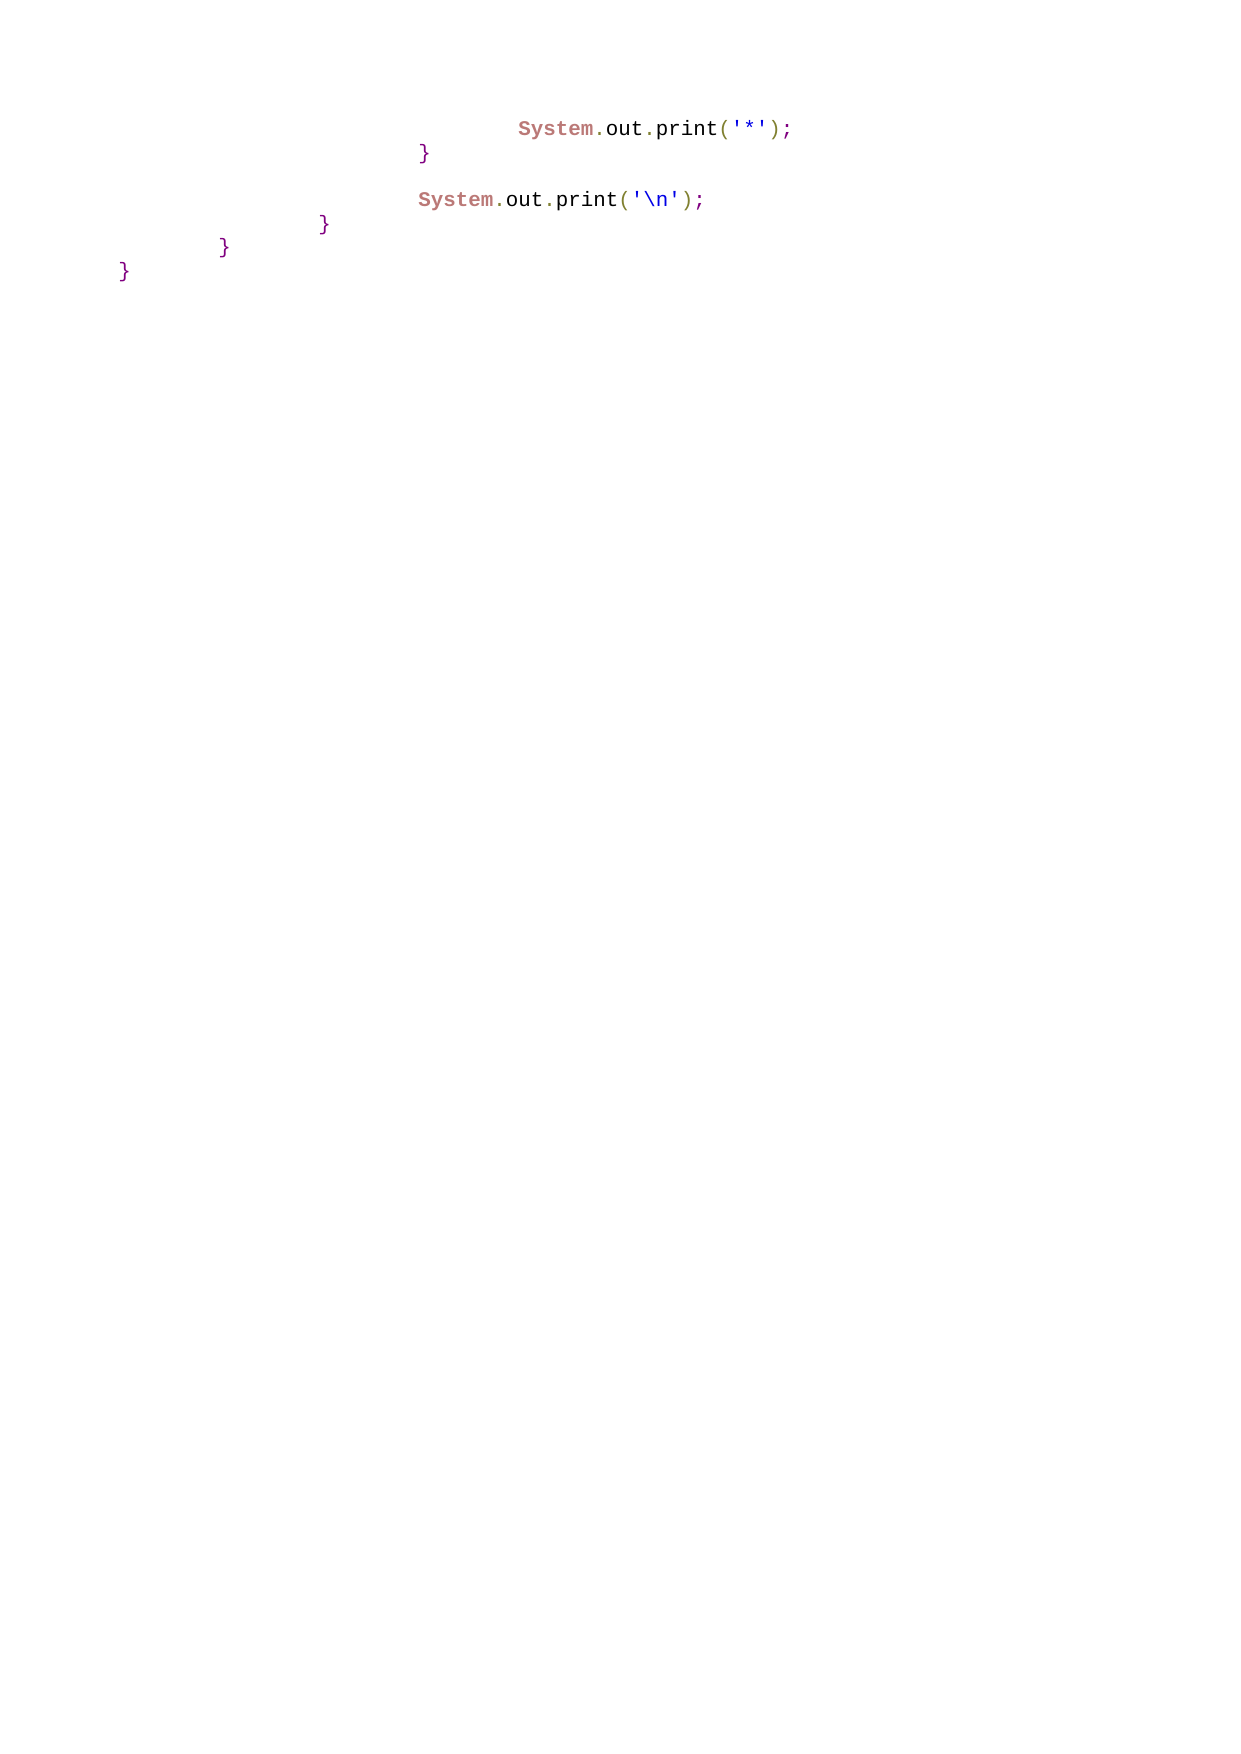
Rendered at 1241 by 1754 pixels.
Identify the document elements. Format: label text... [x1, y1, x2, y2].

text } [118, 236, 1122, 260]
text System.out.print('\n'); [118, 189, 1122, 213]
text System.out.print('*'); [118, 118, 1122, 142]
text } [118, 260, 1122, 284]
text } [118, 142, 1122, 165]
text } [118, 213, 1122, 236]
